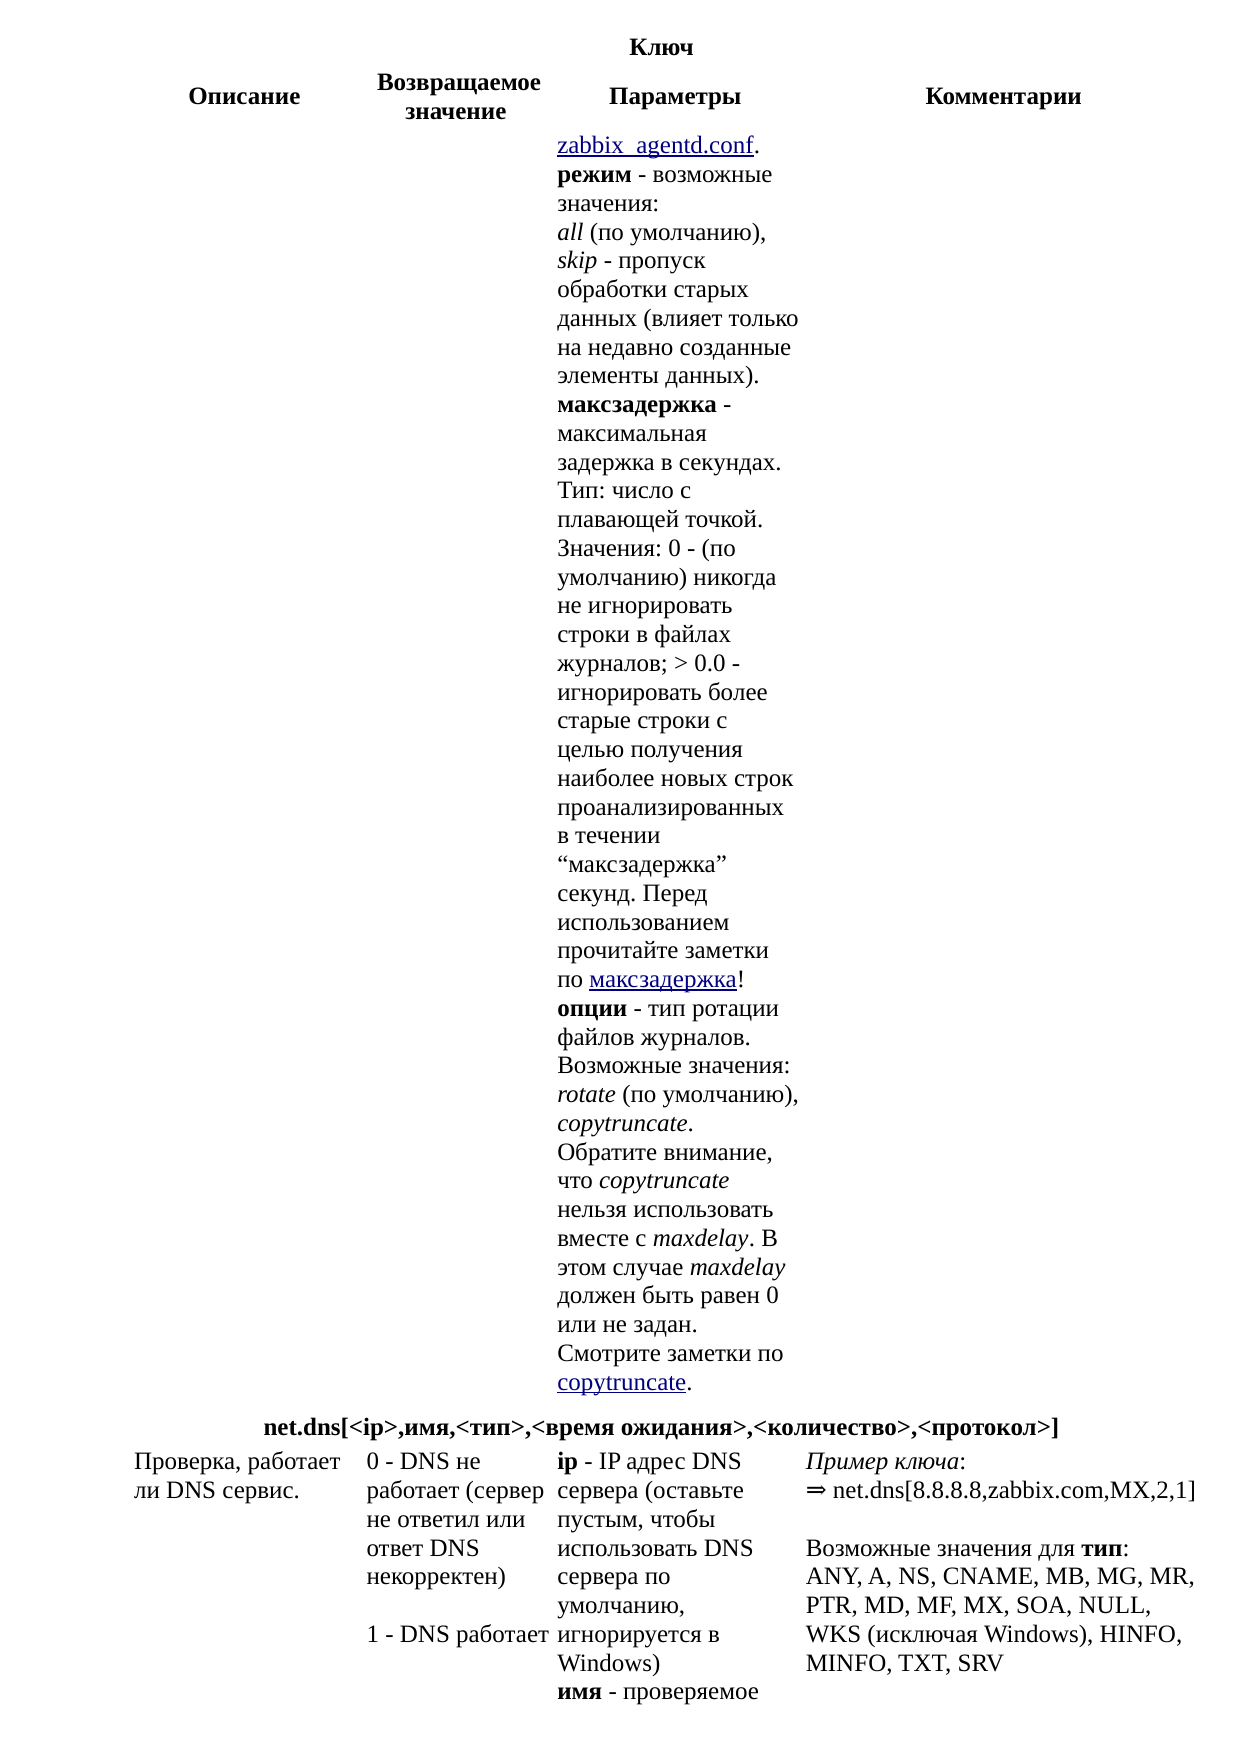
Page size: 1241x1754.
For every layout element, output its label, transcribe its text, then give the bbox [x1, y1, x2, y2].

table_cell net.dns[<ip>,имя,<тип>,<время ожидания>,<количество>,<протокол>] [118, 1409, 1211, 1443]
table_cell Параметры [554, 64, 803, 127]
table_cell [118, 1444, 131, 1708]
table_cell Проверка, работает ли DNS сервис. [131, 1444, 363, 1708]
table_cell 0 - DNS не работает (сервер не ответил или ответ DNS некорректен) 1 - DNS работает [364, 1444, 554, 1708]
table_cell [118, 128, 131, 1398]
table_cell [803, 128, 1211, 1398]
table_cell Возвращаемое значение [364, 64, 554, 127]
table_cell Пример ключа: ⇒ net.dns[8.8.8.8,zabbix.com,MX,2,1] Возможные значения для тип: ANY, A, NS, CNAME, MB, MG, MR, PTR, MD, MF, MX, SOA, NULL, WKS (исключая Windows), HINFO, MINFO, TXT, SRV [803, 1444, 1211, 1708]
table_cell [118, 1398, 1211, 1409]
table_cell Комментарии [803, 64, 1211, 127]
table_cell [131, 128, 363, 1398]
table_cell ip - IP адрес DNS сервера (оставьте пустым, чтобы использовать DNS сервера по умолчанию, игнорируется в Windows) имя - проверяемое [554, 1444, 803, 1708]
table_cell zabbix_agentd.conf. режим - возможные значения: all (по умолчанию), skip - пропуск обработки старых данных (влияет только на недавно созданные элементы данных). максзадержка - максимальная задержка в секундах. Тип: число с плавающей точкой. Значения: 0 - (по умолчанию) никогда не игнорировать строки в файлах журналов; > 0.0 - игнорировать более старые строки с целью получения наиболее новых строк проанализированных в течении “максзадержка” секунд. Перед использованием прочитайте заметки по максзадержка! опции - тип ротации файлов журналов. Возможные значения: rotate (по умолчанию), copytruncate. Обратите внимание, что copytruncate нельзя использовать вместе с maxdelay. В этом случае maxdelay должен быть равен 0 или не задан. Смотрите заметки по copytruncate. [554, 128, 803, 1398]
table_cell [118, 64, 131, 127]
table_cell Описание [131, 64, 363, 127]
table_cell [364, 128, 554, 1398]
table_header Ключ [118, 30, 1211, 64]
